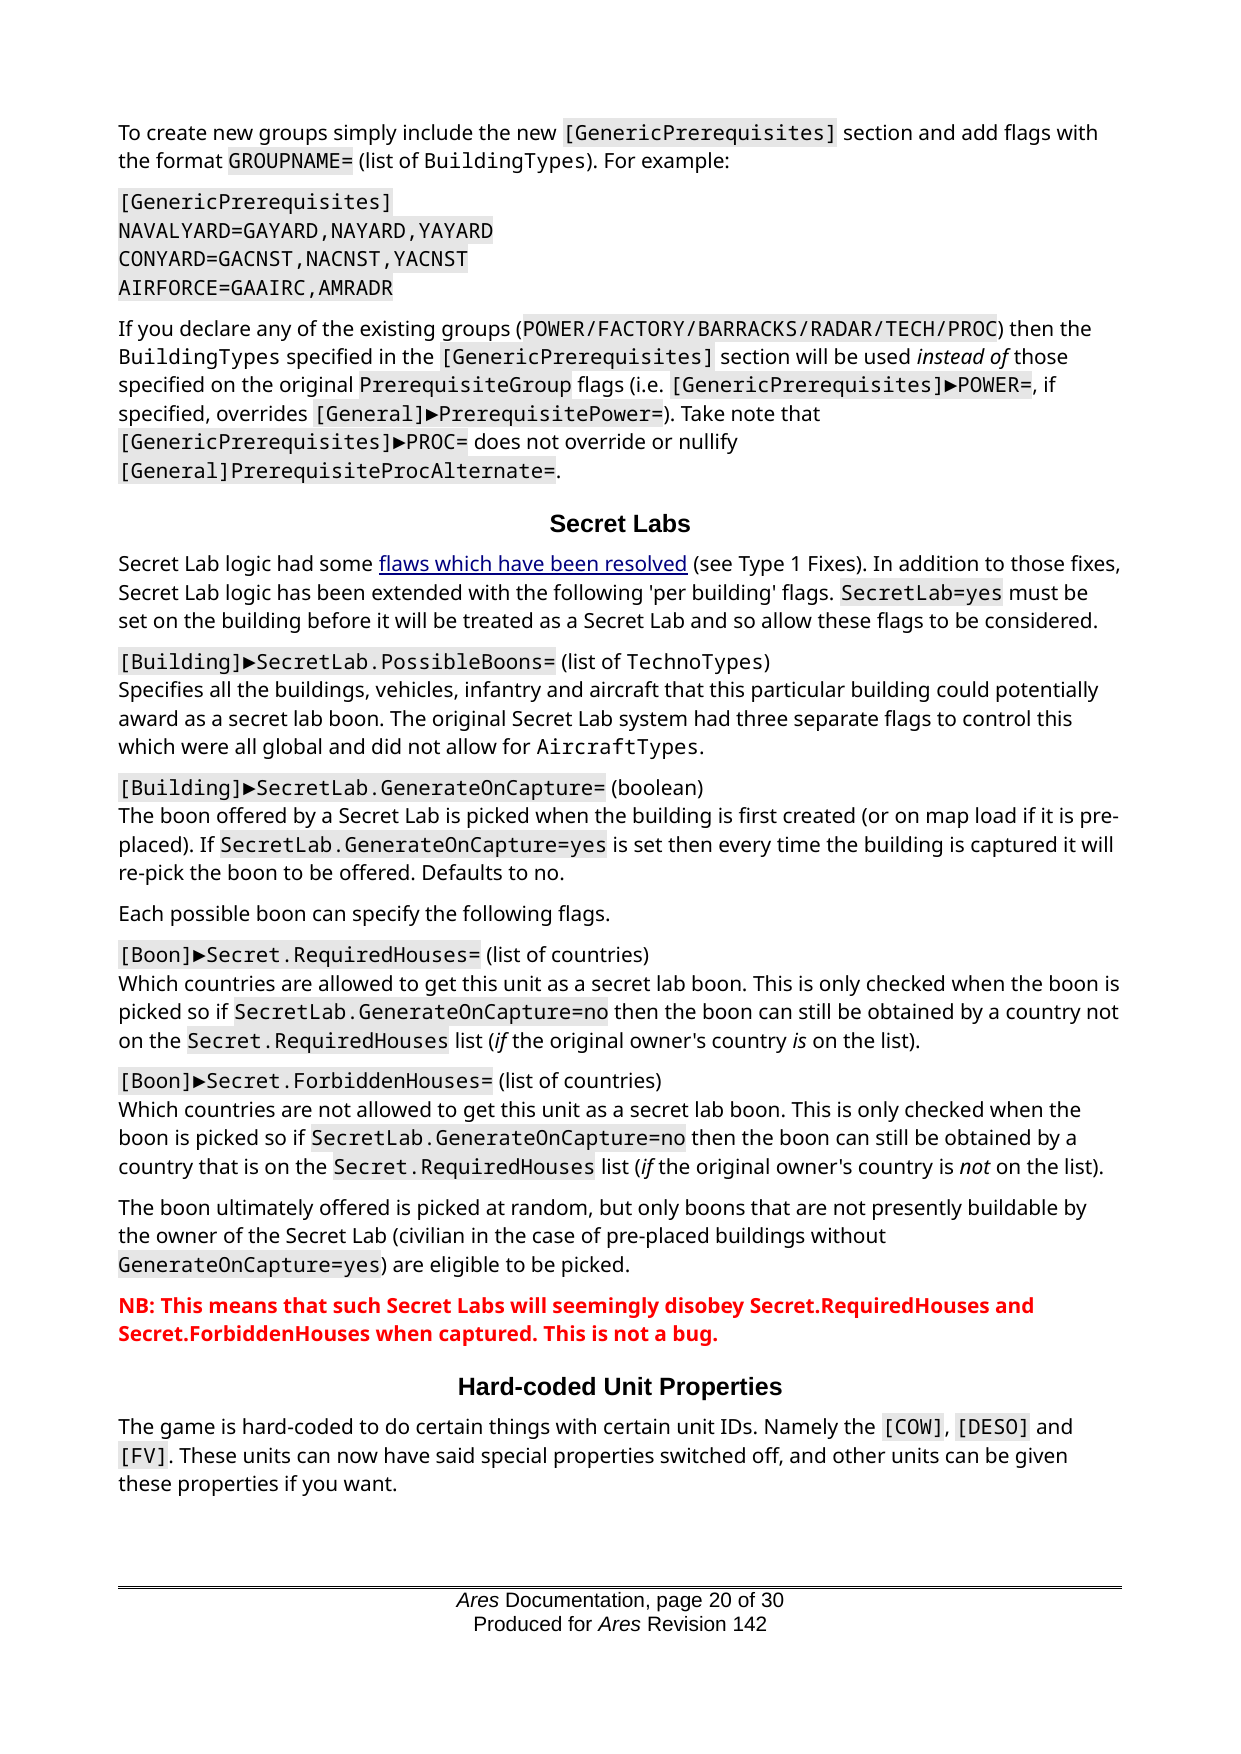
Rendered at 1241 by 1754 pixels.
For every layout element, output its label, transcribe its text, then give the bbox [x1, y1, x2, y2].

text NB: This means that such Secret Labs will seemingly disobey Secret.RequiredHouses and Secret.ForbiddenHouses when captured. This is not a bug. [118, 1291, 1122, 1348]
text [Building]►SecretLab.PossibleBoons= (list of TechnoTypes) Specifies all the buildings, vehicles, infantry and aircraft that this particular building could potentially award as a secret lab boon. The original Secret Lab system had three separate flags to control this which were all global and did not allow for AircraftTypes. [118, 647, 1122, 761]
subtitle Secret Labs [118, 509, 1122, 537]
subtitle Hard-coded Unit Properties [118, 1372, 1122, 1401]
text To create new groups simply include the new [GenericPrerequisites] section and add flags with the format GROUPNAME= (list of BuildingTypes). For example: [118, 118, 1122, 175]
text The boon ultimately offered is picked at random, but only boons that are not presently buildable by the owner of the Secret Lab (civilian in the case of pre-placed buildings without GenerateOnCapture=yes) are eligible to be picked. [118, 1193, 1122, 1278]
text [Boon]►Secret.ForbiddenHouses= (list of countries) Which countries are not allowed to get this unit as a secret lab boon. This is only checked when the boon is picked so if SecretLab.GenerateOnCapture=no then the boon can still be obtained by a country that is on the Secret.RequiredHouses list (if the original owner's country is not on the list). [118, 1067, 1122, 1180]
text [Building]►SecretLab.GenerateOnCapture= (boolean) The boon offered by a Secret Lab is picked when the building is first created (or on map load if it is pre-placed). If SecretLab.GenerateOnCapture=yes is set then every time the building is captured it will re-pick the boon to be offered. Defaults to no. [118, 773, 1122, 887]
text [GenericPrerequisites] NAVALYARD=GAYARD,NAYARD,YAYARD CONYARD=GACNST,NACNST,YACNST AIRFORCE=GAAIRC,AMRADR [118, 187, 1122, 301]
text [Boon]►Secret.RequiredHouses= (list of countries) Which countries are allowed to get this unit as a secret lab boon. This is only checked when the boon is picked so if SecretLab.GenerateOnCapture=no then the boon can still be obtained by a country not on the Secret.RequiredHouses list (if the original owner's country is on the list). [118, 940, 1122, 1054]
text The game is hard-coded to do certain things with certain unit IDs. Namely the [COW], [DESO] and [FV]. These units can now have said special properties switched off, and other units can be given these properties if you want. [118, 1412, 1122, 1498]
text Secret Lab logic had some flaws which have been resolved (see Type 1 Fixes). In addition to those fixes, Secret Lab logic has been extended with the following 'per building' flags. SecretLab=yes must be set on the building before it will be treated as a Secret Lab and so allow these flags to be considered. [118, 549, 1122, 634]
text Each possible boon can specify the following flags. [118, 899, 1122, 928]
text If you declare any of the existing groups (POWER/FACTORY/BARRACKS/RADAR/TECH/PROC) then the BuildingTypes specified in the [GenericPrerequisites] section will be used instead of those specified on the original PrerequisiteGroup flags (i.e. [GenericPrerequisites]►POWER=, if specified, overrides [General]►PrerequisitePower=). Take note that [GenericPrerequisites]►PROC= does not override or nullify [General]PrerequisiteProcAlternate=. [118, 314, 1122, 484]
